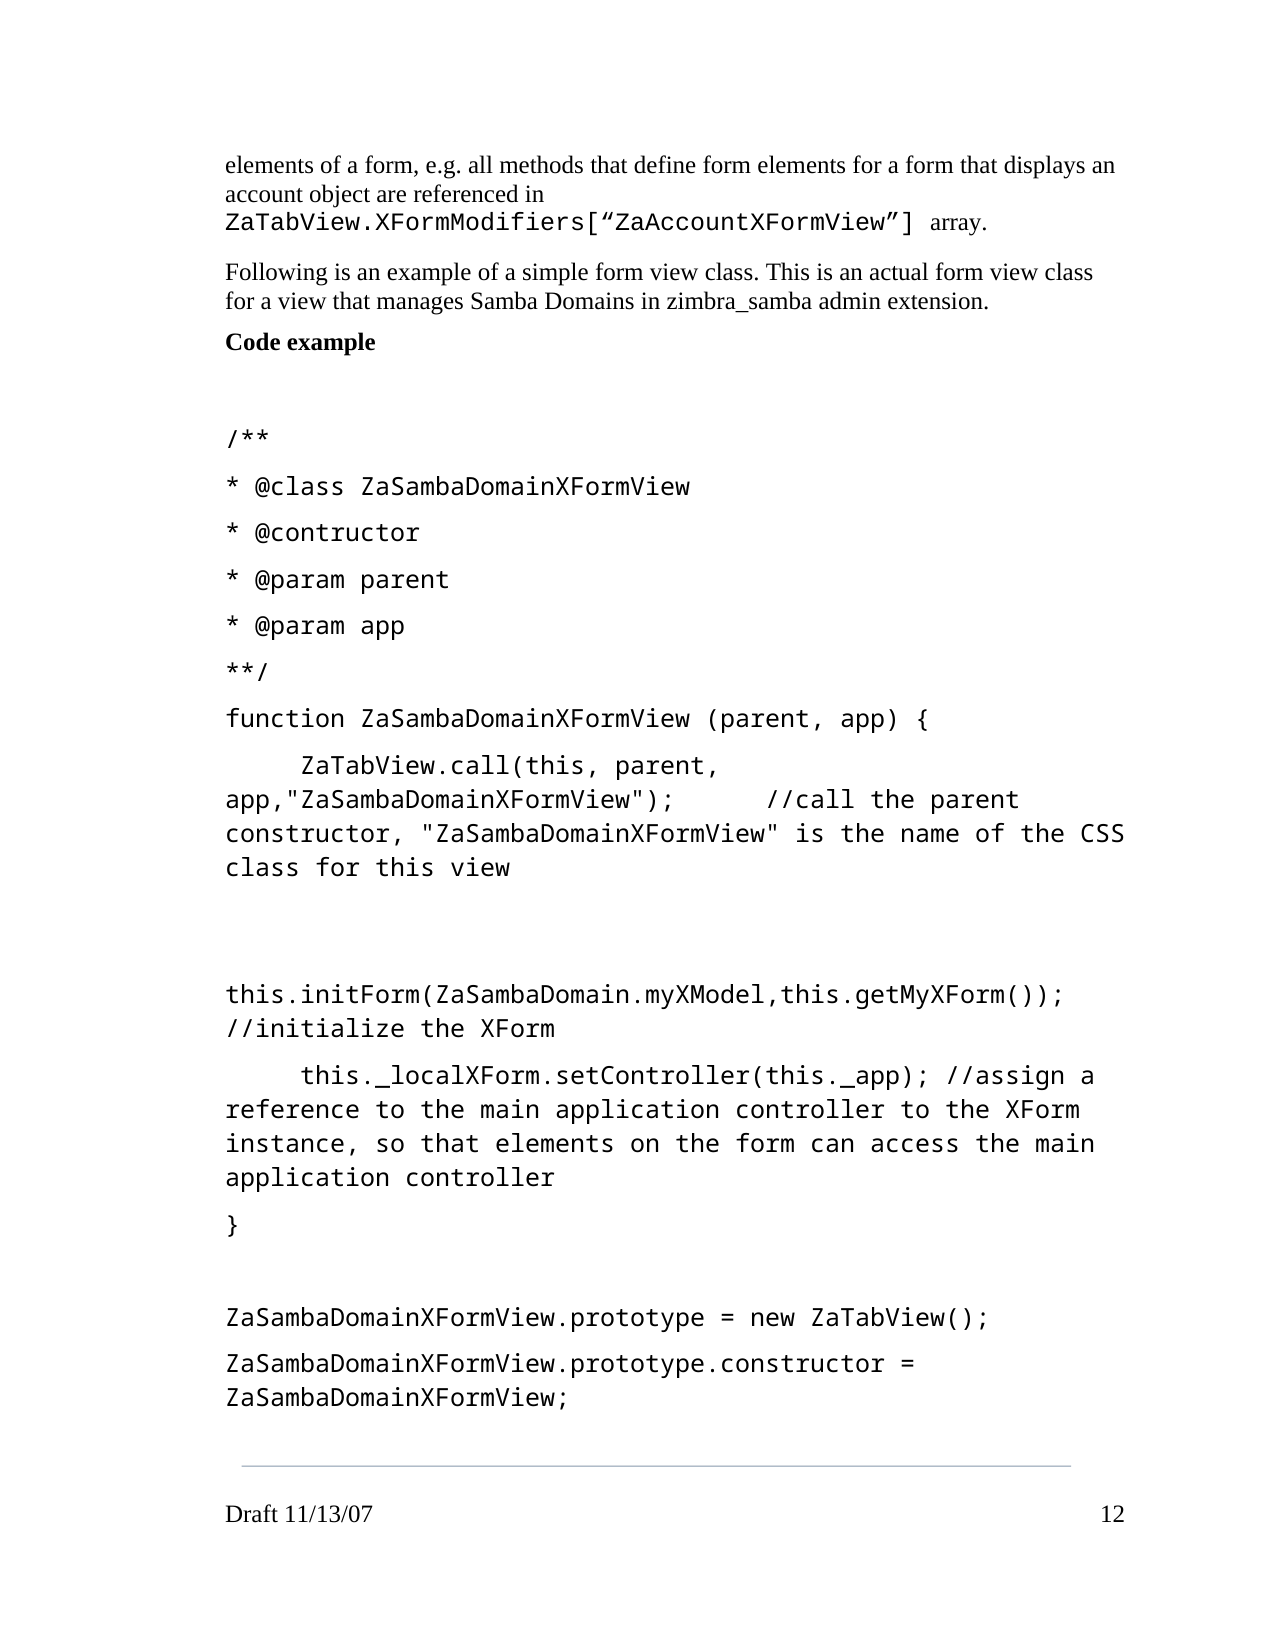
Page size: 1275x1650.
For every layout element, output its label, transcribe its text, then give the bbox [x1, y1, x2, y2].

text * @param parent [225, 561, 1125, 595]
text ZaSambaDomainXFormView.prototype.constructor = ZaSambaDomainXFormView; [225, 1346, 1125, 1414]
text ZaSambaDomainXFormView.prototype = new ZaTabView(); [225, 1299, 1125, 1333]
text function ZaSambaDomainXFormView (parent, app) { [225, 701, 1125, 735]
text this._localXForm.setController(this._app); //assign a reference to the main application controller to the XForm instance, so that elements on the form can access the main application controller [225, 1058, 1125, 1194]
text * @contructor [225, 515, 1125, 549]
text ZaTabView.call(this, parent, app,"ZaSambaDomainXFormView"); //call the parent constructor, "ZaSambaDomainXFormView" is the name of the CSS class for this view [225, 748, 1125, 884]
text this.initForm(ZaSambaDomain.myXModel,this.getMyXForm()); //initialize the XForm [225, 943, 1125, 1045]
text } [225, 1206, 1125, 1240]
text Code example [225, 327, 1125, 356]
text Following is an example of a simple form view class. This is an actual form view class for a view that manages Samba Domains in zimbra_samba admin extension. [225, 257, 1125, 314]
text /** [225, 422, 1125, 456]
text elements of a form, e.g. all methods that define form elements for a form that displays an account object are referenced in ZaTabView.XFormModifiers[“ZaAccountXFormView”] array. [225, 150, 1125, 238]
text **/ [225, 654, 1125, 688]
text * @class ZaSambaDomainXFormView [225, 468, 1125, 502]
text * @param app [225, 608, 1125, 642]
